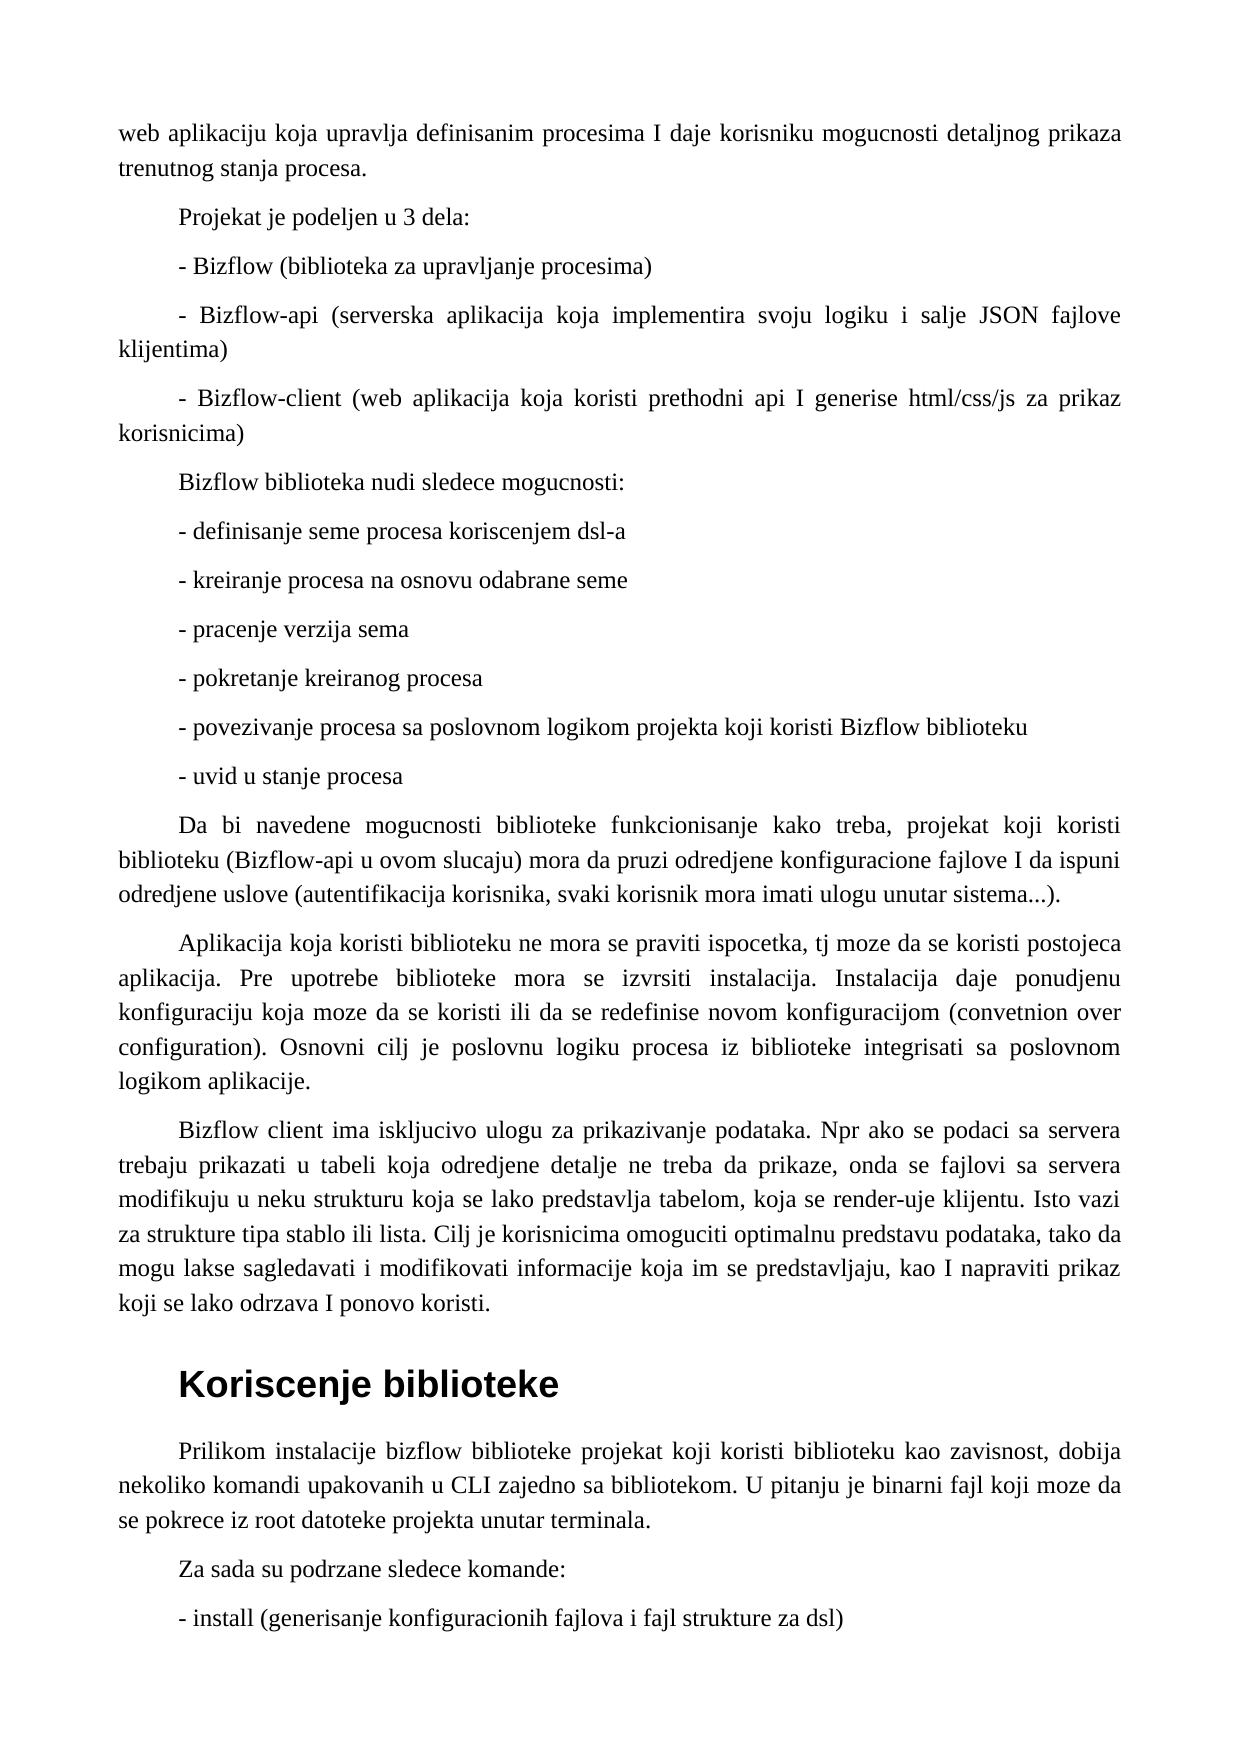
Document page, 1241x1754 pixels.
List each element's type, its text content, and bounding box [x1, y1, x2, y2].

text - pracenje verzija sema [118, 614, 1122, 643]
text Prilikom instalacije bizflow biblioteke projekat koji koristi biblioteku kao zavisnost, dobija nekoliko komandi upakovanih u CLI zajedno sa bibliotekom. U pitanju je binarni fajl koji moze da se pokrece iz root datoteke projekta unutar terminala. [118, 1436, 1122, 1534]
text Projekat je podeljen u 3 dela: [118, 202, 1122, 230]
text Da bi navedene mogucnosti biblioteke funkcionisanje kako treba, projekat koji koristi biblioteku (Bizflow-api u ovom slucaju) mora da pruzi odredjene konfiguracione fajlove I da ispuni odredjene uslove (autentifikacija korisnika, svaki korisnik mora imati ulogu unutar sistema...). [118, 810, 1122, 908]
text - Bizflow-client (web aplikacija koja koristi prethodni api I generise html/css/js za prikaz korisnicima) [118, 383, 1122, 447]
text web aplikaciju koja upravlja definisanim procesima I daje korisniku mogucnosti detaljnog prikaza trenutnog stanja procesa. [118, 118, 1122, 181]
text - kreiranje procesa na osnovu odabrane seme [118, 565, 1122, 594]
text Aplikacija koja koristi biblioteku ne mora se praviti ispocetka, tj moze da se koristi postojeca aplikacija. Pre upotrebe biblioteke mora se izvrsiti instalacija. Instalacija daje ponudjenu konfiguraciju koja moze da se koristi ili da se redefinise novom konfiguracijom (convetnion over configuration). Osnovni cilj je poslovnu logiku procesa iz biblioteke integrisati sa poslovnom logikom aplikacije. [118, 928, 1122, 1095]
text Za sada su podrzane sledece komande: [118, 1554, 1122, 1583]
subtitle Koriscenje biblioteke [178, 1362, 993, 1406]
text Bizflow client ima iskljucivo ulogu za prikazivanje podataka. Npr ako se podaci sa servera trebaju prikazati u tabeli koja odredjene detalje ne treba da prikaze, onda se fajlovi sa servera modifikuju u neku strukturu koja se lako predstavlja tabelom, koja se render-uje klijentu. Isto vazi za strukture tipa stablo ili lista. Cilj je korisnicima omoguciti optimalnu predstavu podataka, tako da mogu lakse sagledavati i modifikovati informacije koja im se predstavljaju, kao I napraviti prikaz koji se lako odrzava I ponovo koristi. [118, 1115, 1122, 1316]
text - povezivanje procesa sa poslovnom logikom projekta koji koristi Bizflow biblioteku [118, 712, 1122, 741]
text Bizflow biblioteka nudi sledece mogucnosti: [118, 467, 1122, 496]
text - Bizflow (biblioteka za upravljanje procesima) [118, 251, 1122, 279]
text - uvid u stanje procesa [118, 761, 1122, 790]
text - install (generisanje konfiguracionih fajlova i fajl strukture za dsl) [118, 1603, 1122, 1632]
text - pokretanje kreiranog procesa [118, 663, 1122, 692]
text - Bizflow-api (serverska aplikacija koja implementira svoju logiku i salje JSON fajlove klijentima) [118, 300, 1122, 363]
text - definisanje seme procesa koriscenjem dsl-a [118, 516, 1122, 545]
